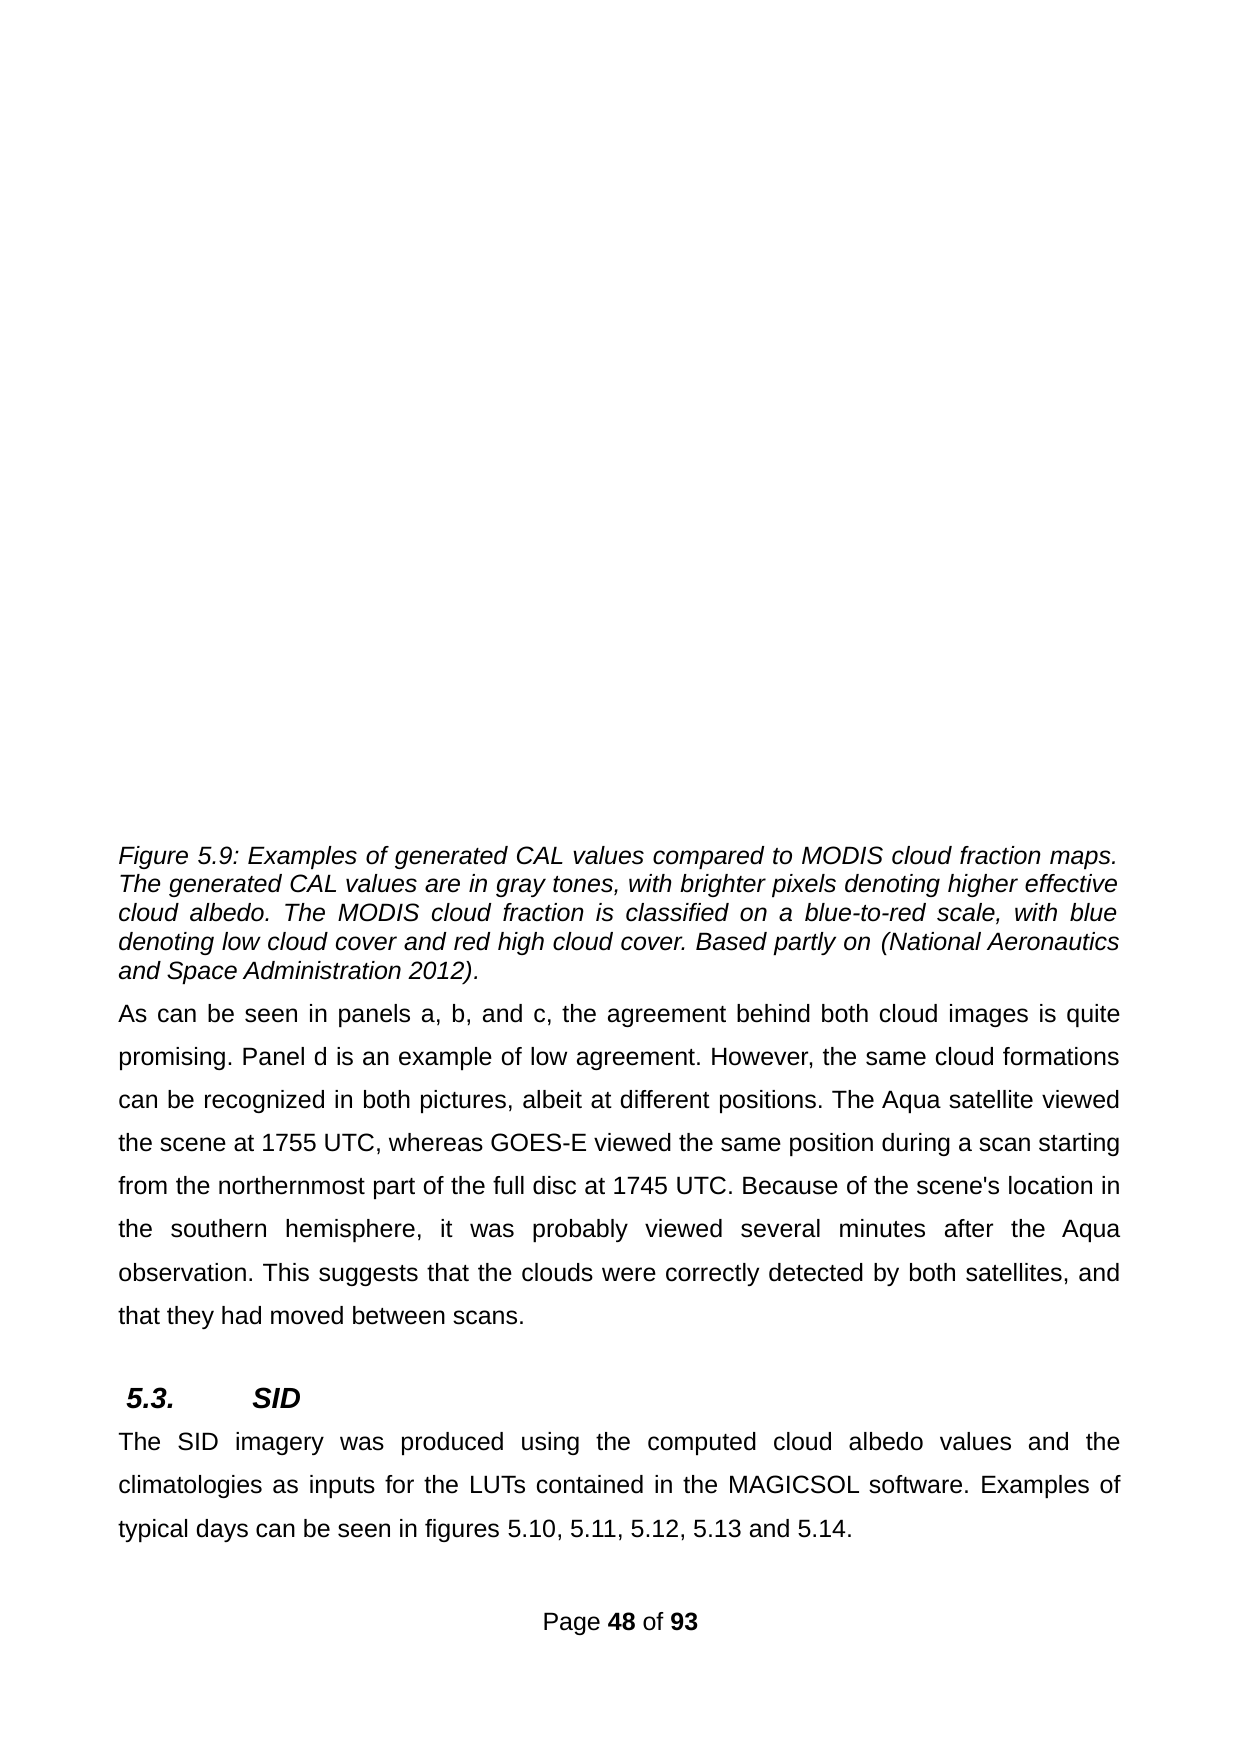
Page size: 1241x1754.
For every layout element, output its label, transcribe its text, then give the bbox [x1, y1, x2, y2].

text Figure 5.9: Examples of generated CAL values compared to MODIS cloud fraction maps. The generated CAL values are in gray tones, with brighter pixels denoting higher effective cloud albedo. The MODIS cloud fraction is classified on a blue-to-red scale, with blue denoting low cloud cover and red high cloud cover. Based partly on (National Aeronautics and Space Administration 2012). [118, 131, 1122, 984]
text The SID imagery was produced using the computed cloud albedo values and the climatologies as inputs for the LUTs contained in the MAGICSOL software. Examples of typical days can be seen in figures 5.10, 5.11, 5.12, 5.13 and 5.14. [118, 1427, 1122, 1542]
text As can be seen in panels a, b, and c, the agreement behind both cloud images is quite promising. Panel d is an example of low agreement. However, the same cloud formations can be recognized in both pictures, albeit at different positions. The Aqua satellite viewed the scene at 1755 UTC, whereas GOES-E viewed the same position during a scan starting from the northernmost part of the full disc at 1745 UTC. Because of the scene's location in the southern hemisphere, it was probably viewed several minutes after the Aqua observation. This suggests that the clouds were correctly detected by both satellites, and that they had moved between scans. [118, 984, 1122, 1329]
text [118, 118, 1122, 131]
subtitle SID [118, 1381, 1122, 1415]
